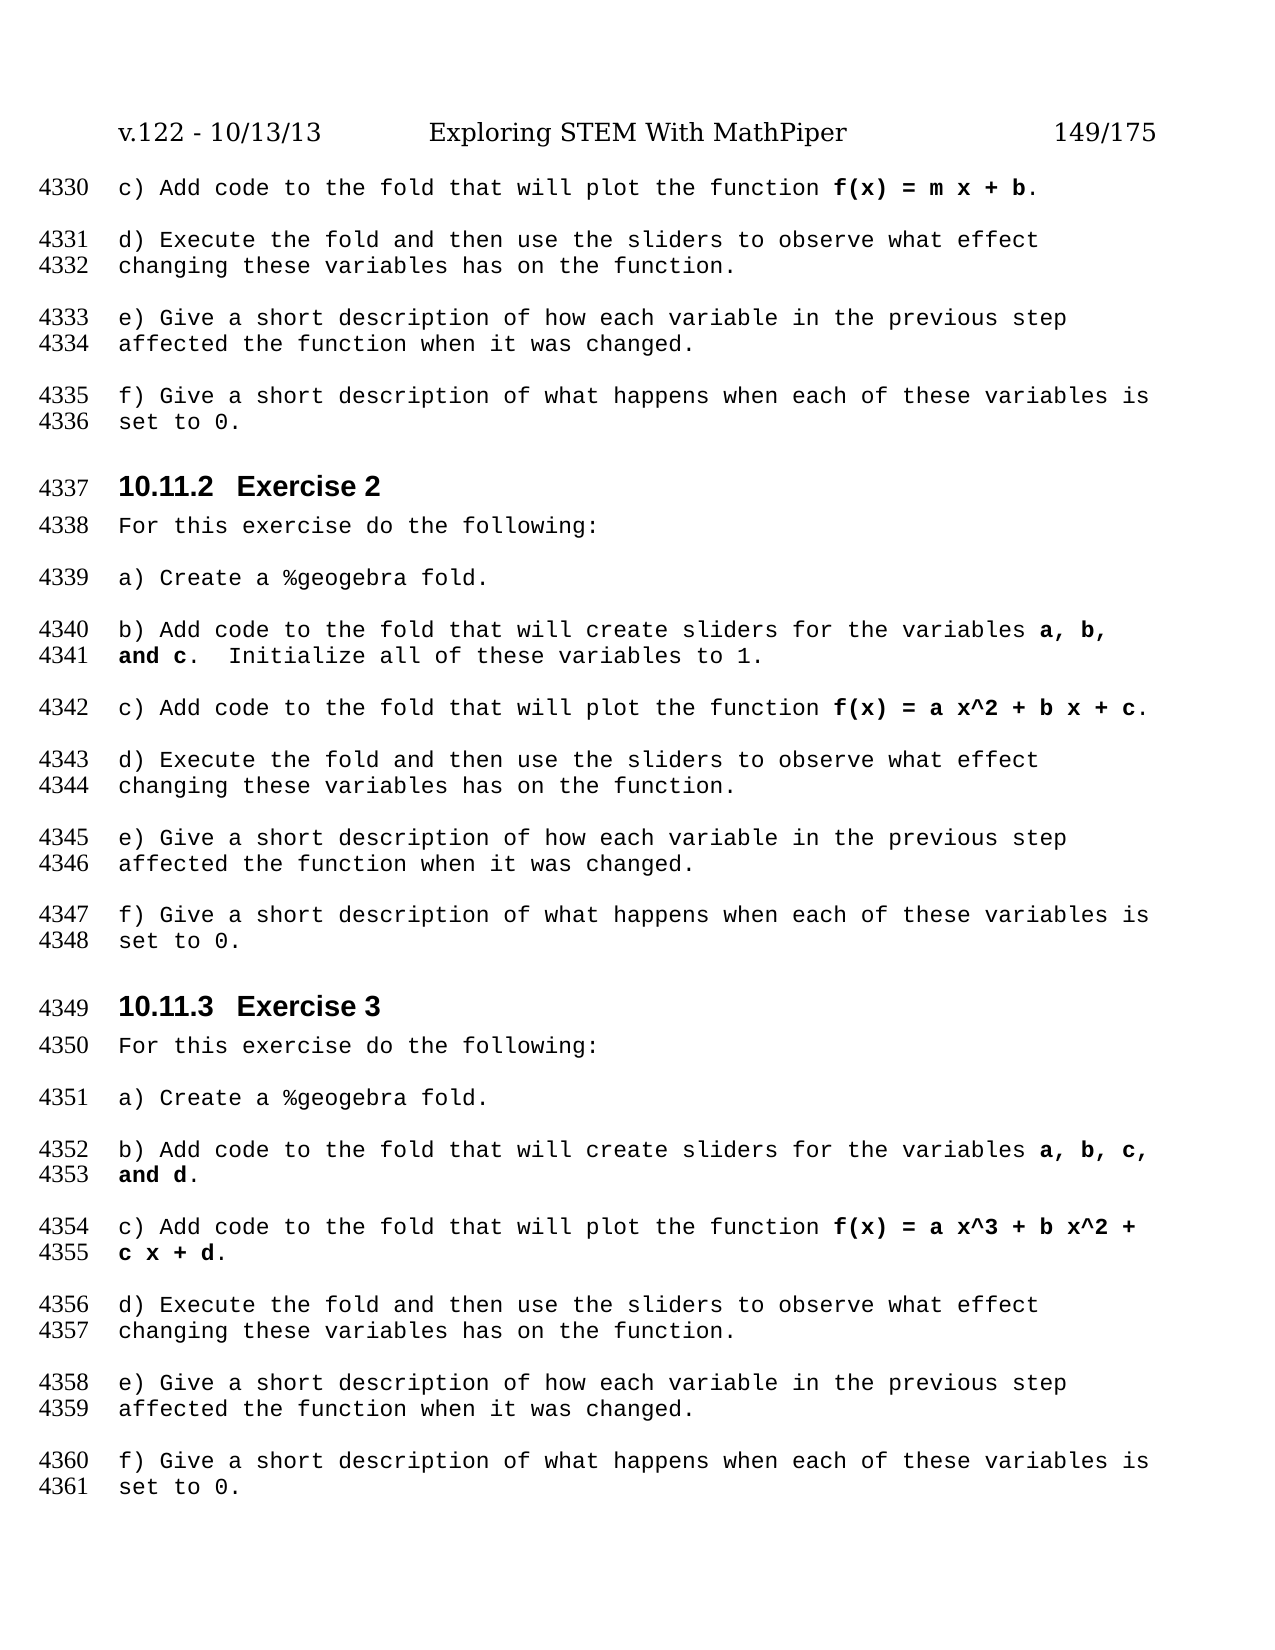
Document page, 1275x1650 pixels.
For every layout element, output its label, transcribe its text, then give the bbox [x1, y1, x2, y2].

text f) Give a short description of what happens when each of these variables is set to 0. [118, 904, 1157, 956]
subtitle Exercise 3 [118, 989, 1157, 1022]
text c) Add code to the fold that will plot the function f(x) = a x^3 + b x^2 + c x + d. [118, 1216, 1157, 1268]
text b) Add code to the fold that will create sliders for the variables a, b, c, and d. [118, 1138, 1157, 1190]
text e) Give a short description of how each variable in the previous step affected the function when it was changed. [118, 1371, 1157, 1423]
text For this exercise do the following: [118, 515, 1157, 541]
text a) Create a %geogebra fold. [118, 1086, 1157, 1112]
text d) Execute the fold and then use the sliders to observe what effect changing these variables has on the function. [118, 229, 1157, 281]
text d) Execute the fold and then use the sliders to observe what effect changing these variables has on the function. [118, 1293, 1157, 1345]
text d) Execute the fold and then use the sliders to observe what effect changing these variables has on the function. [118, 748, 1157, 800]
text e) Give a short description of how each variable in the previous step affected the function when it was changed. [118, 826, 1157, 878]
text c) Add code to the fold that will plot the function f(x) = a x^2 + b x + c. [118, 696, 1157, 722]
text For this exercise do the following: [118, 1034, 1157, 1060]
text a) Create a %geogebra fold. [118, 567, 1157, 592]
text b) Add code to the fold that will create sliders for the variables a, b, and c. Initialize all of these variables to 1. [118, 618, 1157, 670]
text f) Give a short description of what happens when each of these variables is set to 0. [118, 384, 1157, 436]
text e) Give a short description of how each variable in the previous step affected the function when it was changed. [118, 306, 1157, 358]
subtitle Exercise 2 [118, 469, 1157, 503]
text f) Give a short description of what happens when each of these variables is set to 0. [118, 1449, 1157, 1501]
text c) Add code to the fold that will plot the function f(x) = m x + b. [118, 177, 1157, 203]
